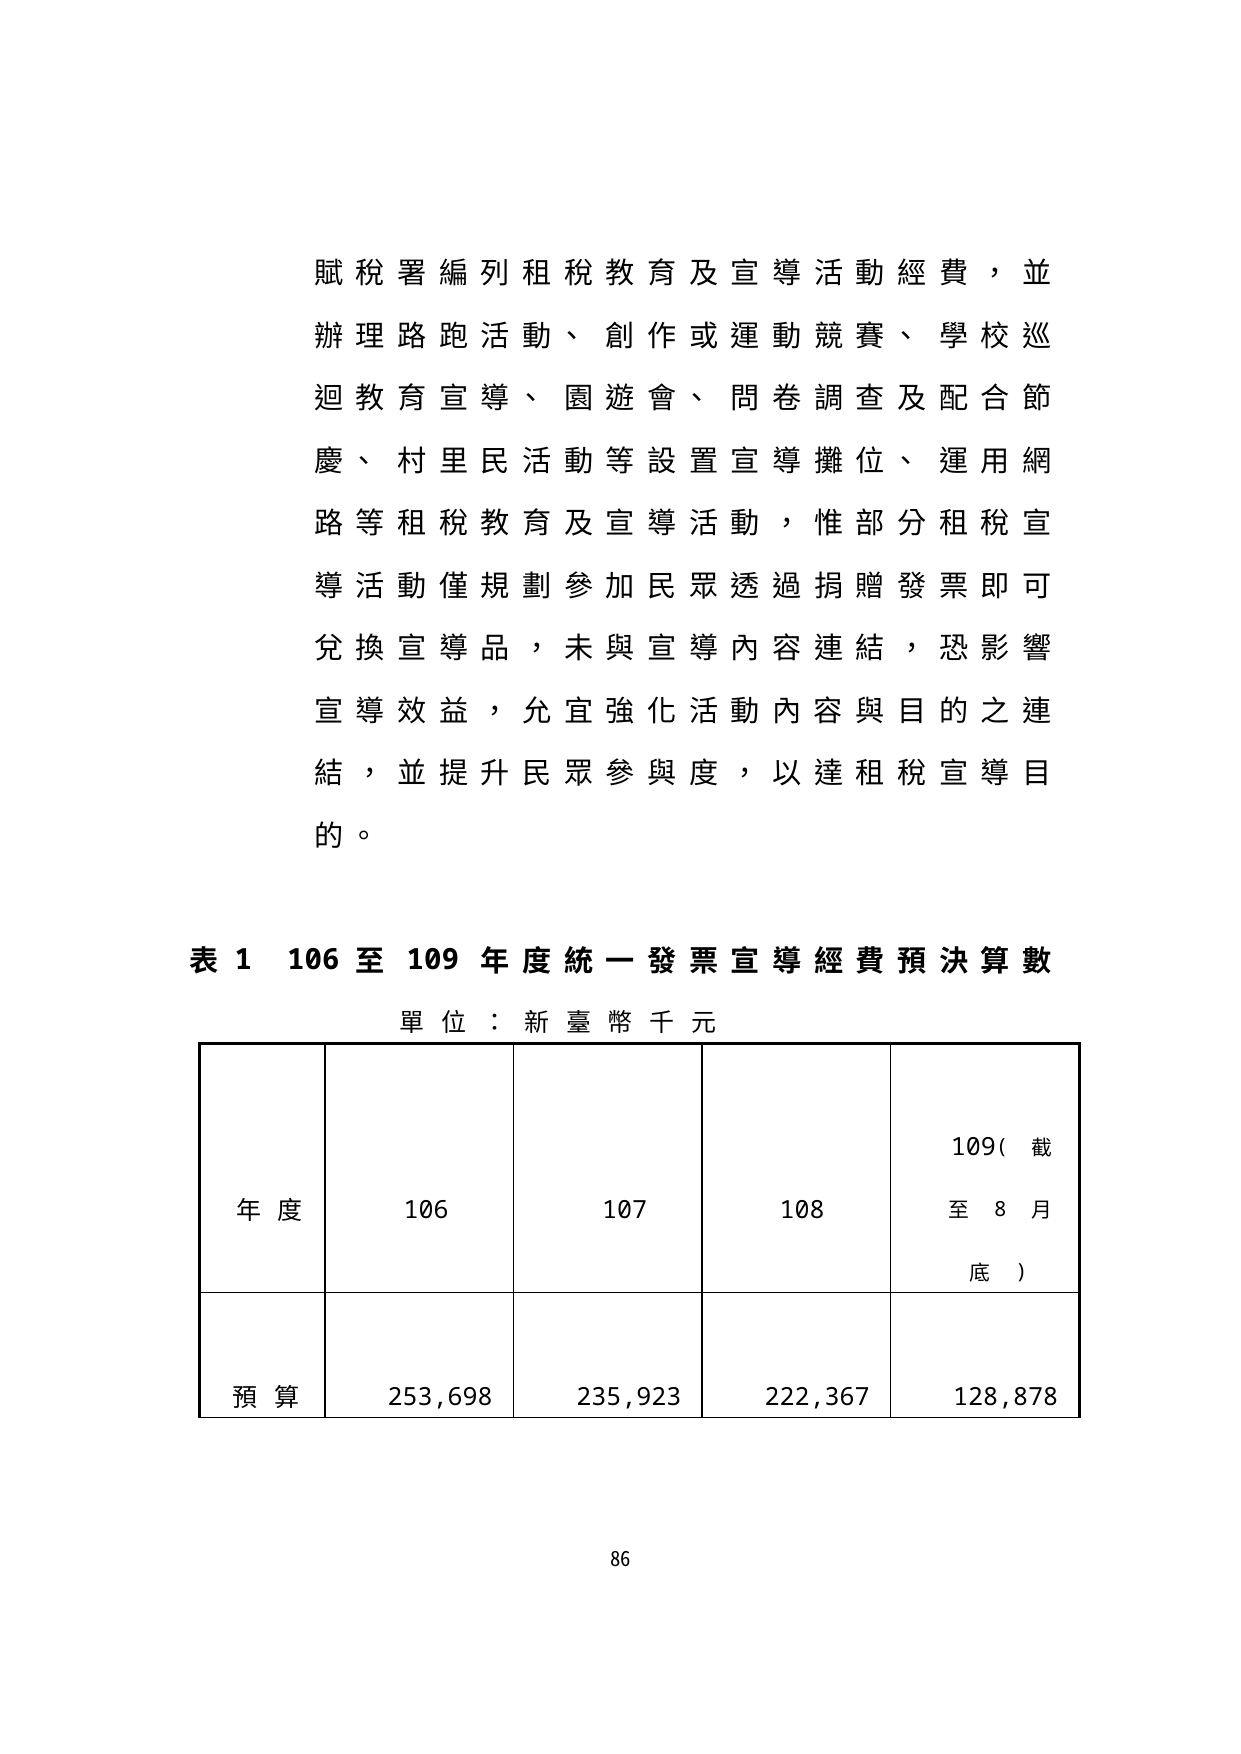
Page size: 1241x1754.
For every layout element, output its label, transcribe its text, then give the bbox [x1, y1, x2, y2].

table_header 108 [703, 1045, 890, 1292]
text 表1 106至109年度統一發票宣導經費預決算數 單位：新臺幣千元 [178, 917, 1058, 1042]
table_cell 128,878 [891, 1293, 1078, 1417]
table_header 107 [514, 1045, 701, 1292]
table_header 年度 [201, 1045, 324, 1292]
table_header 109(截至8月底) [891, 1045, 1078, 1292]
table_header 106 [326, 1045, 513, 1292]
text 賦稅署編列租稅教育及宣導活動經費，並辦理路跑活動、創作或運動競賽、學校巡迴教育宣導、園遊會、問卷調查及配合節慶、村里民活動等設置宣導攤位、運用網路等租稅教育及宣導活動，惟部分租稅宣導活動僅規劃參加民眾透過捐贈發票即可兌換宣導品，未與宣導內容連結，恐影響宣導效益，允宜強化活動內容與目的之連結，並提升民眾參與度，以達租稅宣導目的。 [268, 229, 1058, 854]
table_cell 預算 [201, 1293, 324, 1417]
table_cell 222,367 [703, 1293, 890, 1417]
table_cell 253,698 [326, 1293, 513, 1417]
table_cell 235,923 [514, 1293, 701, 1417]
